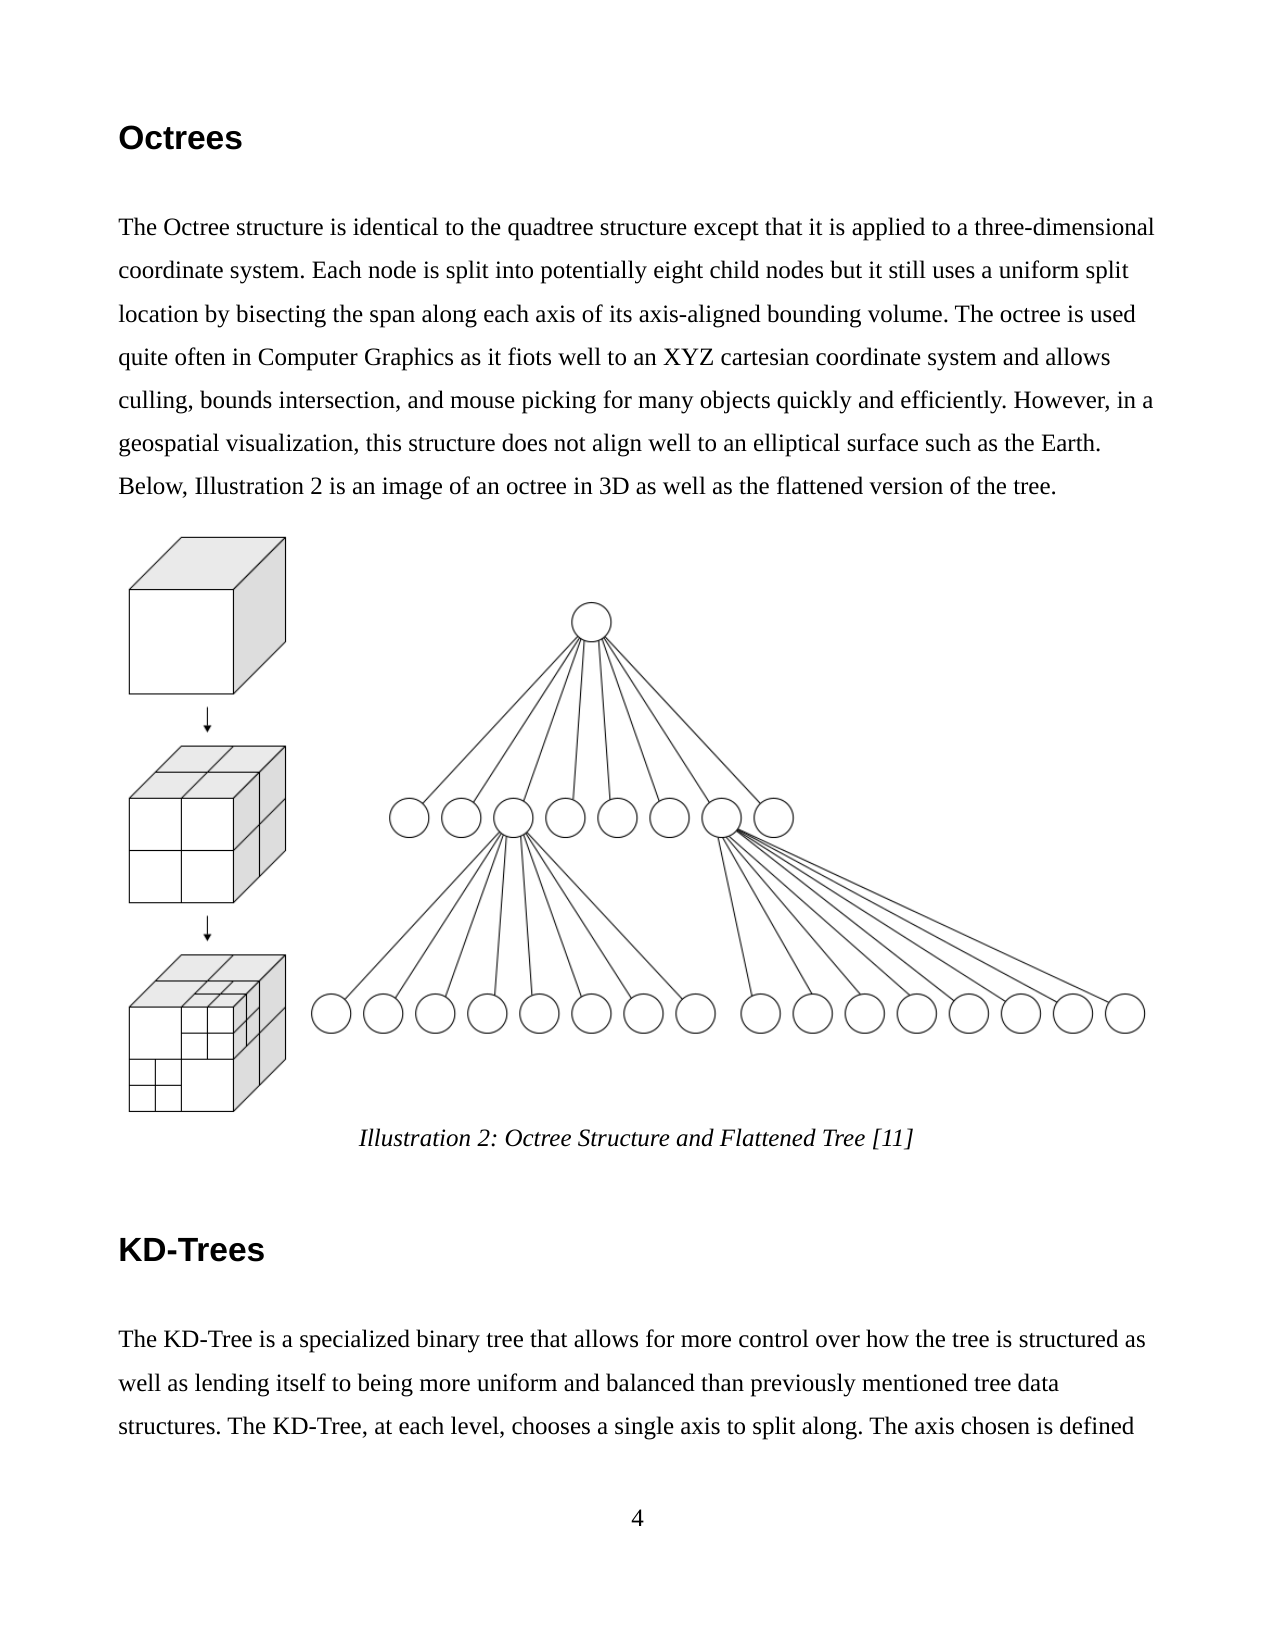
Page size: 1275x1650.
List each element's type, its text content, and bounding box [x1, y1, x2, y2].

text Illustration 2: Octree Structure and Flattened Tree [11] [118, 1124, 1157, 1152]
picture [118, 526, 1157, 1124]
subtitle KD-Trees [118, 1230, 1157, 1269]
text The Octree structure is identical to the quadtree structure except that it is applied to a three-dimensional coordinate system. Each node is split into potentially eight child nodes but it still uses a uniform split location by bisecting the span along each axis of its axis-aligned bounding volume. The octree is used quite often in Computer Graphics as it fiots well to an XYZ cartesian coordinate system and allows culling, bounds intersection, and mouse picking for many objects quickly and efficiently. However, in a geospatial visualization, this structure does not align well to an elliptical surface such as the Earth. Below, Illustration 2 is an image of an octree in 3D as well as the flattened version of the tree. [118, 212, 1157, 500]
text The KD-Tree is a specialized binary tree that allows for more control over how the tree is structured as well as lending itself to being more uniform and balanced than previously mentioned tree data structures. The KD-Tree, at each level, chooses a single axis to split along. The axis chosen is defined [118, 1324, 1157, 1439]
subtitle Octrees [118, 118, 1157, 157]
